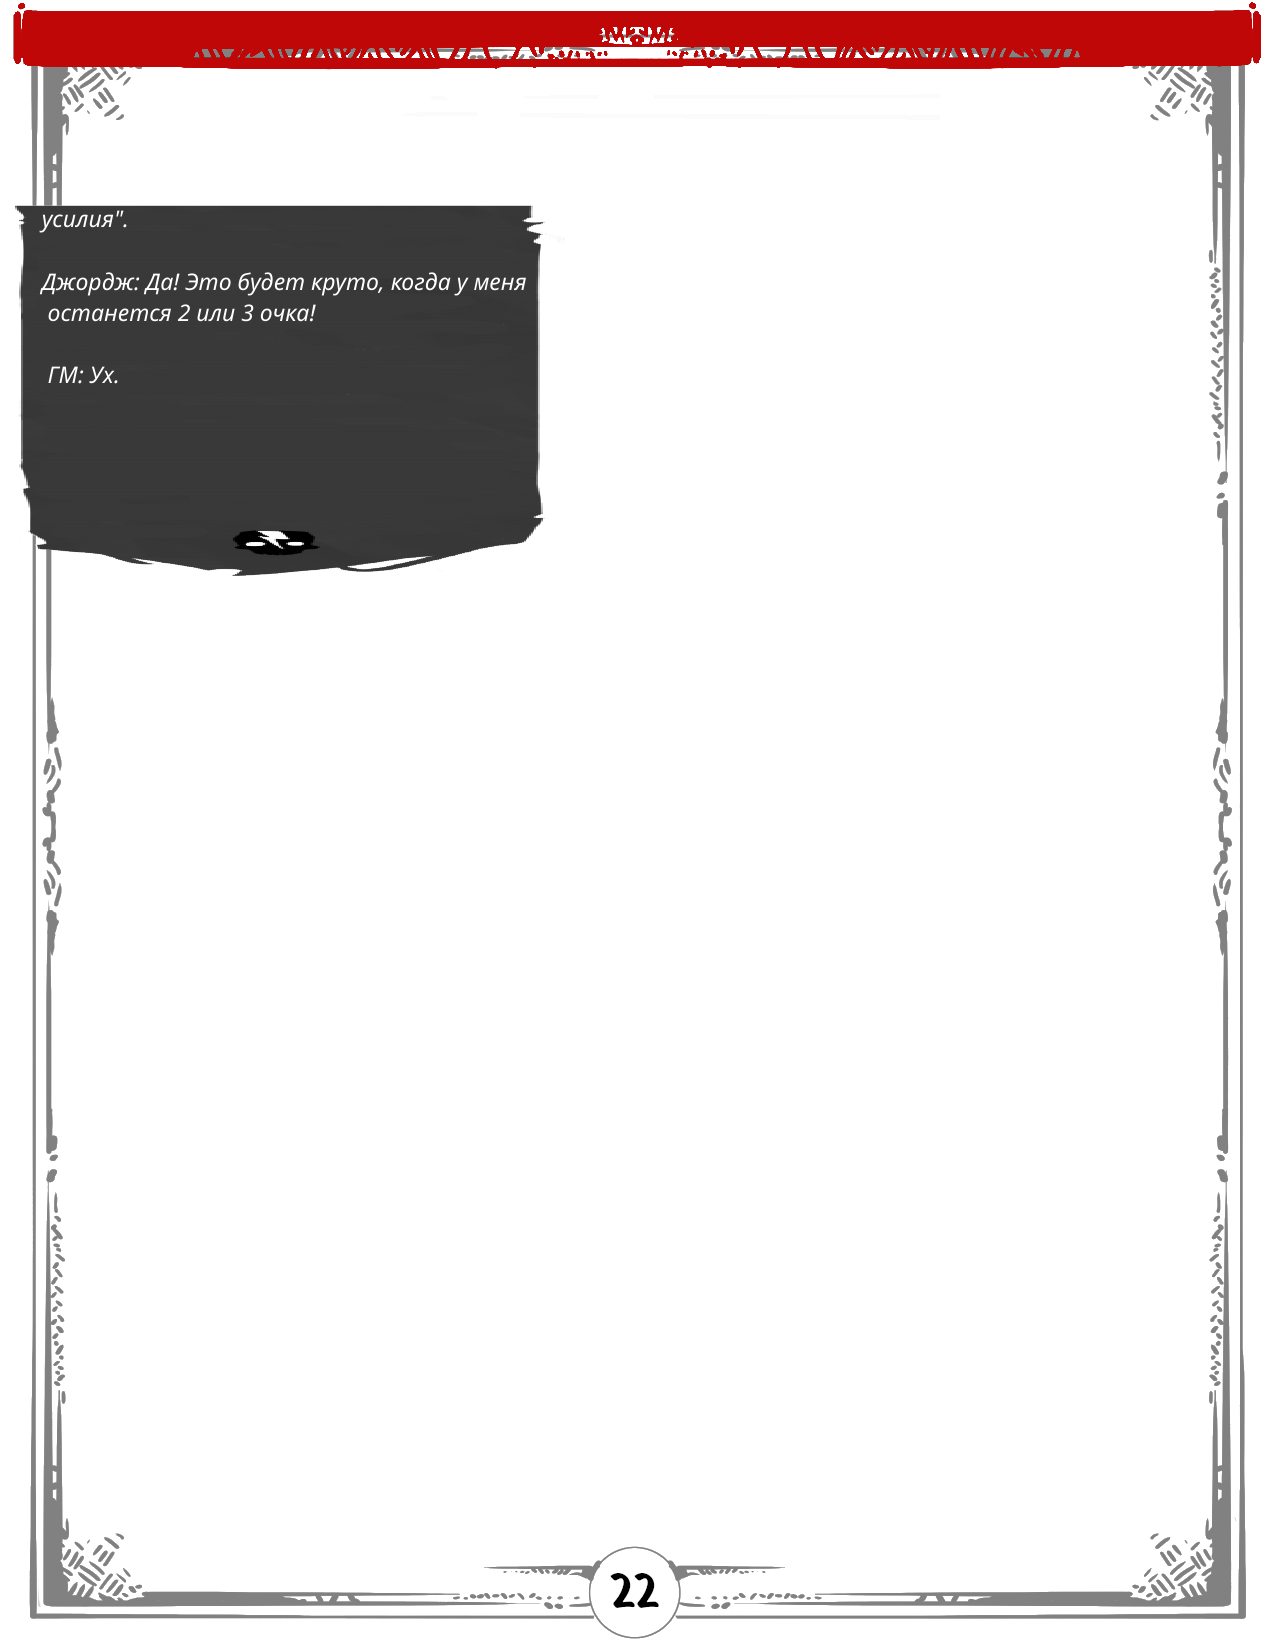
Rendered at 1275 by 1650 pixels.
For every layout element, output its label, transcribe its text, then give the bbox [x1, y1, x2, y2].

text усилия". Джордж: Да! Это будет круто, когда у меня останется 2 или 3 очка! ГМ: Ух. [0, 203, 564, 578]
picture [0, 0, 1275, 1647]
